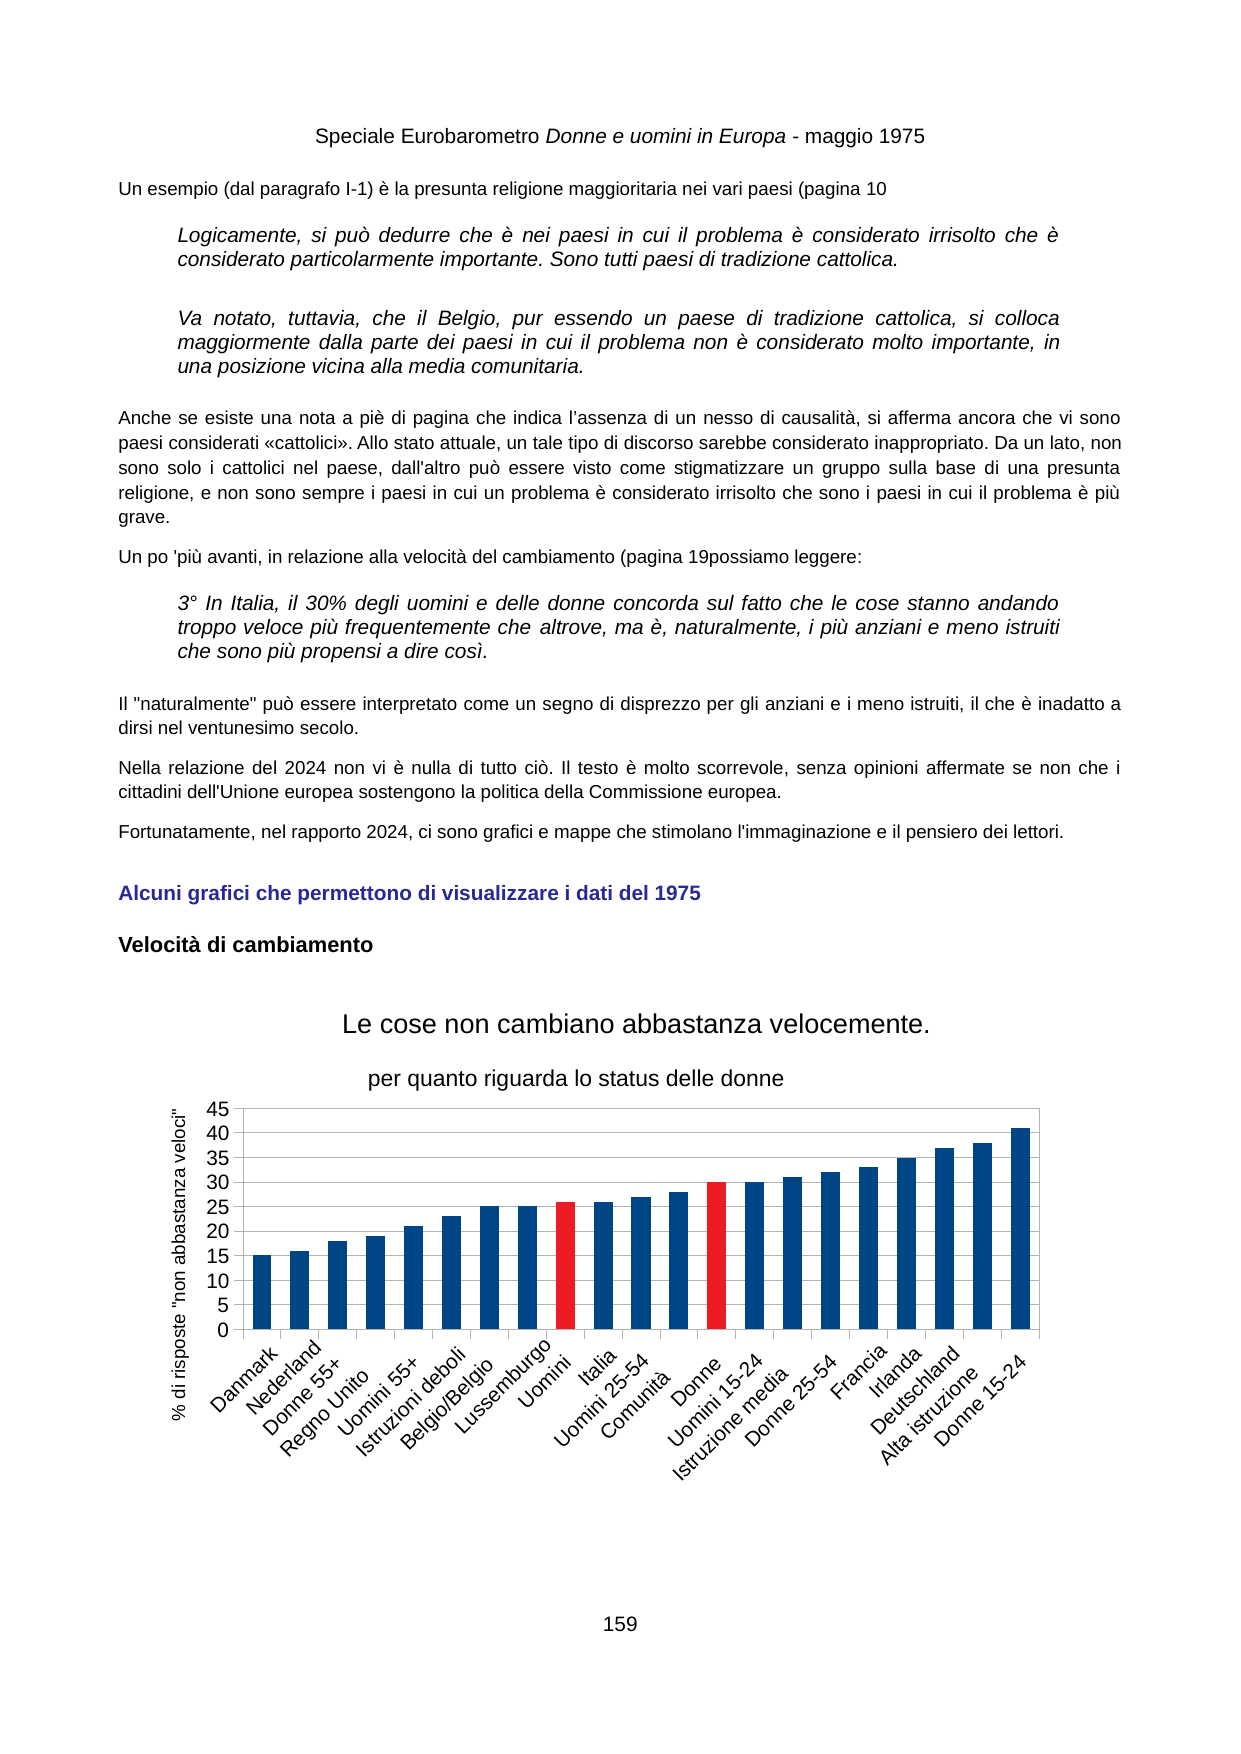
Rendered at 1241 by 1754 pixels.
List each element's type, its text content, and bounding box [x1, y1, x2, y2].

text Un esempio (dal paragrafo I-1) è la presunta religione maggioritaria nei vari paesi (pagina 10 [118, 177, 1122, 199]
text Un po 'più avanti, in relazione alla velocità del cambiamento (pagina 19possiamo leggere: [118, 546, 1122, 567]
subtitle Velocità di cambiamento [118, 932, 1122, 957]
text 3° In Italia, il 30% degli uomini e delle donne concorda sul fatto che le cose stanno andando troppo veloce più frequentemente che altrove, ma è, naturalmente, i più anziani e meno istruiti che sono più propensi a dire così. [177, 591, 1063, 663]
text Il "naturalmente" può essere interpretato come un segno di disprezzo per gli anziani e i meno istruiti, il che è inadatto a dirsi nel ventunesimo secolo. [118, 692, 1122, 739]
text Nella relazione del 2024 non vi è nulla di tutto ciò. Il testo è molto scorrevole, senza opinioni affermate se non che i cittadini dell'Unione europea sostengono la politica della Commissione europea. [118, 756, 1122, 803]
text Va notato, tuttavia, che il Belgio, pur essendo un paese di tradizione cattolica, si colloca maggiormente dalla parte dei paesi in cui il problema non è considerato molto importante, in una posizione vicina alla media comunitaria. [177, 306, 1063, 378]
text Fortunatamente, nel rapporto 2024, ci sono grafici e mappe che stimolano l'immaginazione e il pensiero dei lettori. [118, 821, 1122, 842]
subtitle Alcuni grafici che permettono di visualizzare i dati del 1975 [118, 881, 1122, 905]
text Logicamente, si può dedurre che è nei paesi in cui il problema è considerato irrisolto che è considerato particolarmente importante. Sono tutti paesi di tradizione cattolica. [177, 223, 1063, 271]
text Anche se esiste una nota a piè di pagina che indica l’assenza di un nesso di causalità, si afferma ancora che vi sono paesi considerati «cattolici». Allo stato attuale, un tale tipo di discorso sarebbe considerato inappropriato. Da un lato, non sono solo i cattolici nel paese, dall'altro può essere visto come stigmatizzare un gruppo sulla base di una presunta religione, e non sono sempre i paesi in cui un problema è considerato irrisolto che sono i paesi in cui il problema è più grave. [118, 407, 1122, 528]
